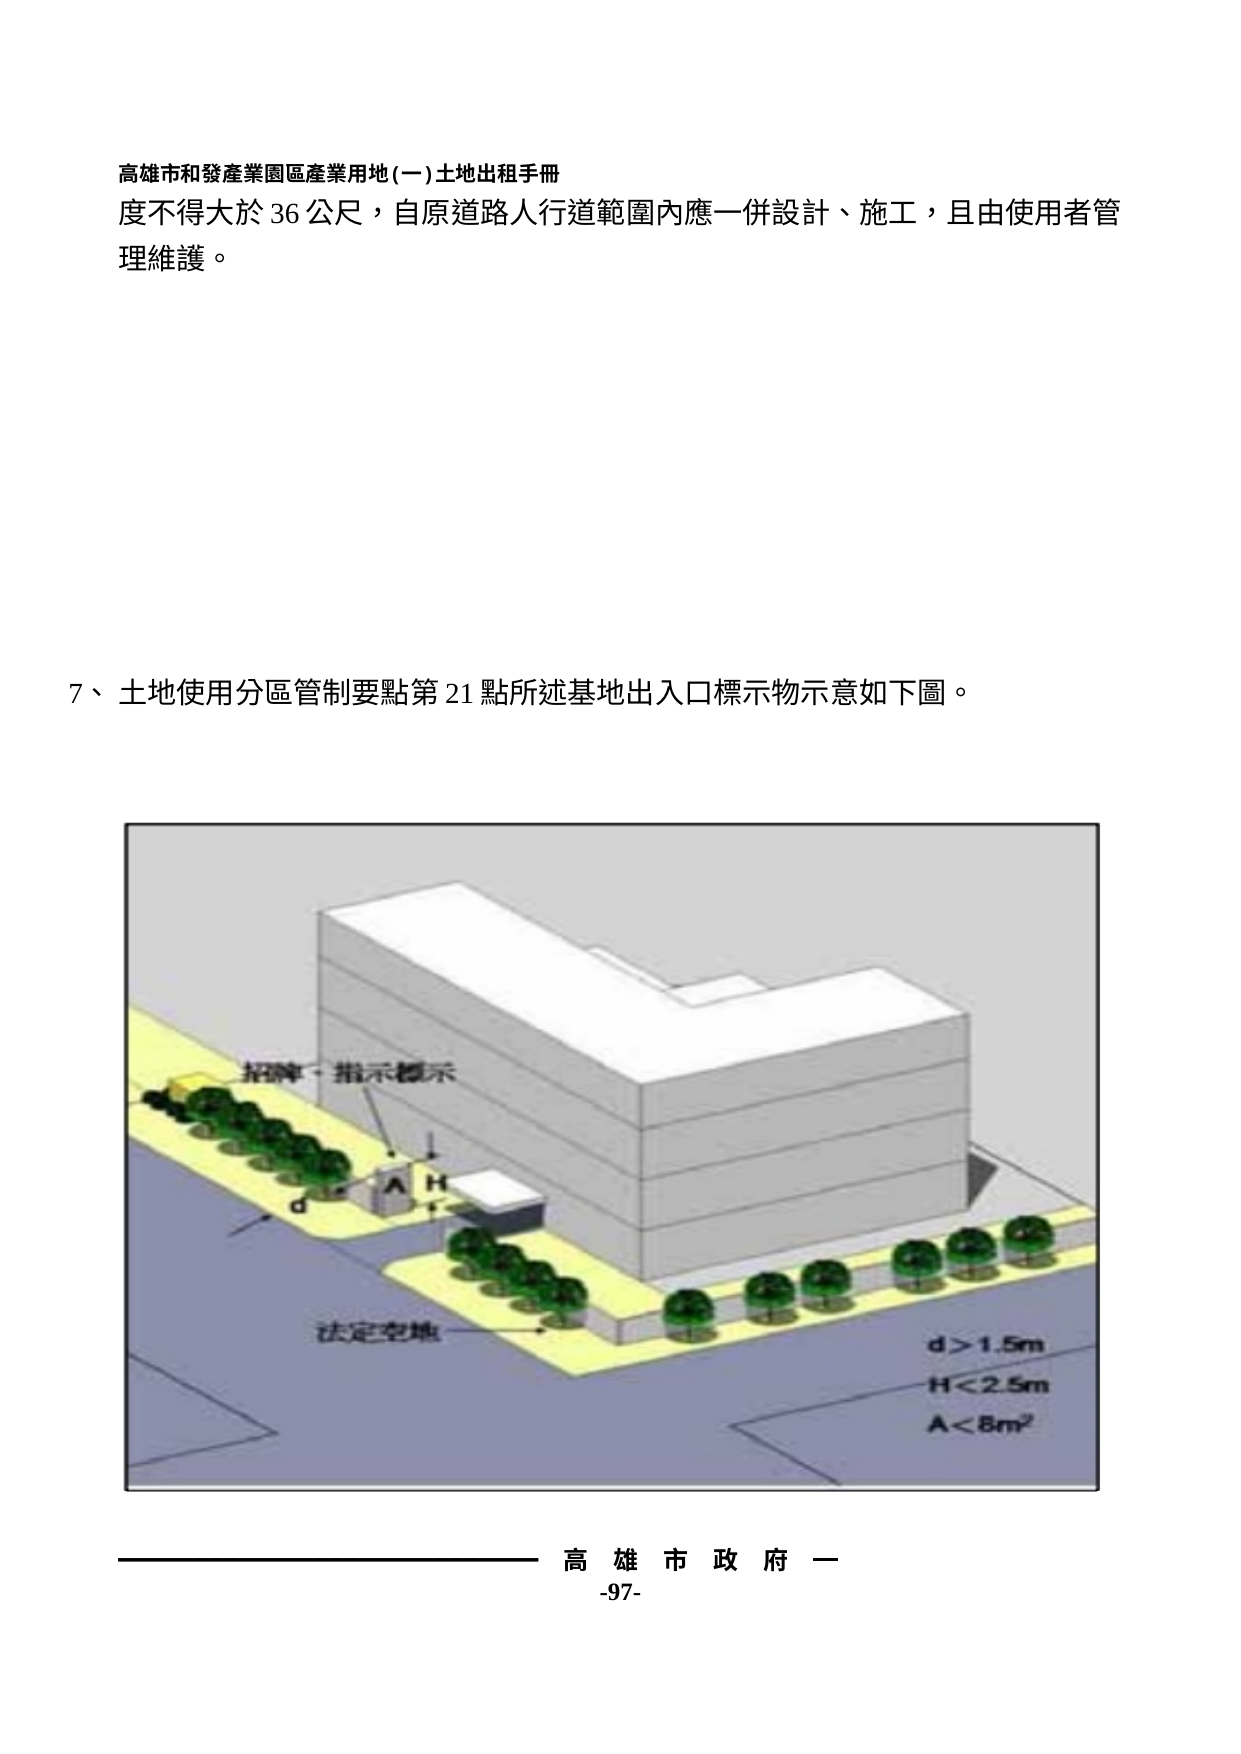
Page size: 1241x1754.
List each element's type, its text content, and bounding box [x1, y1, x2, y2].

list 土地使用分區管制要點第21點所述基地出入口標示物示意如下圖。 [68, 670, 1122, 712]
list 度不得大於36公尺，自原道路人行道範圍內應一併設計、施工，且由使用者管理維護。 [53, 189, 1122, 278]
